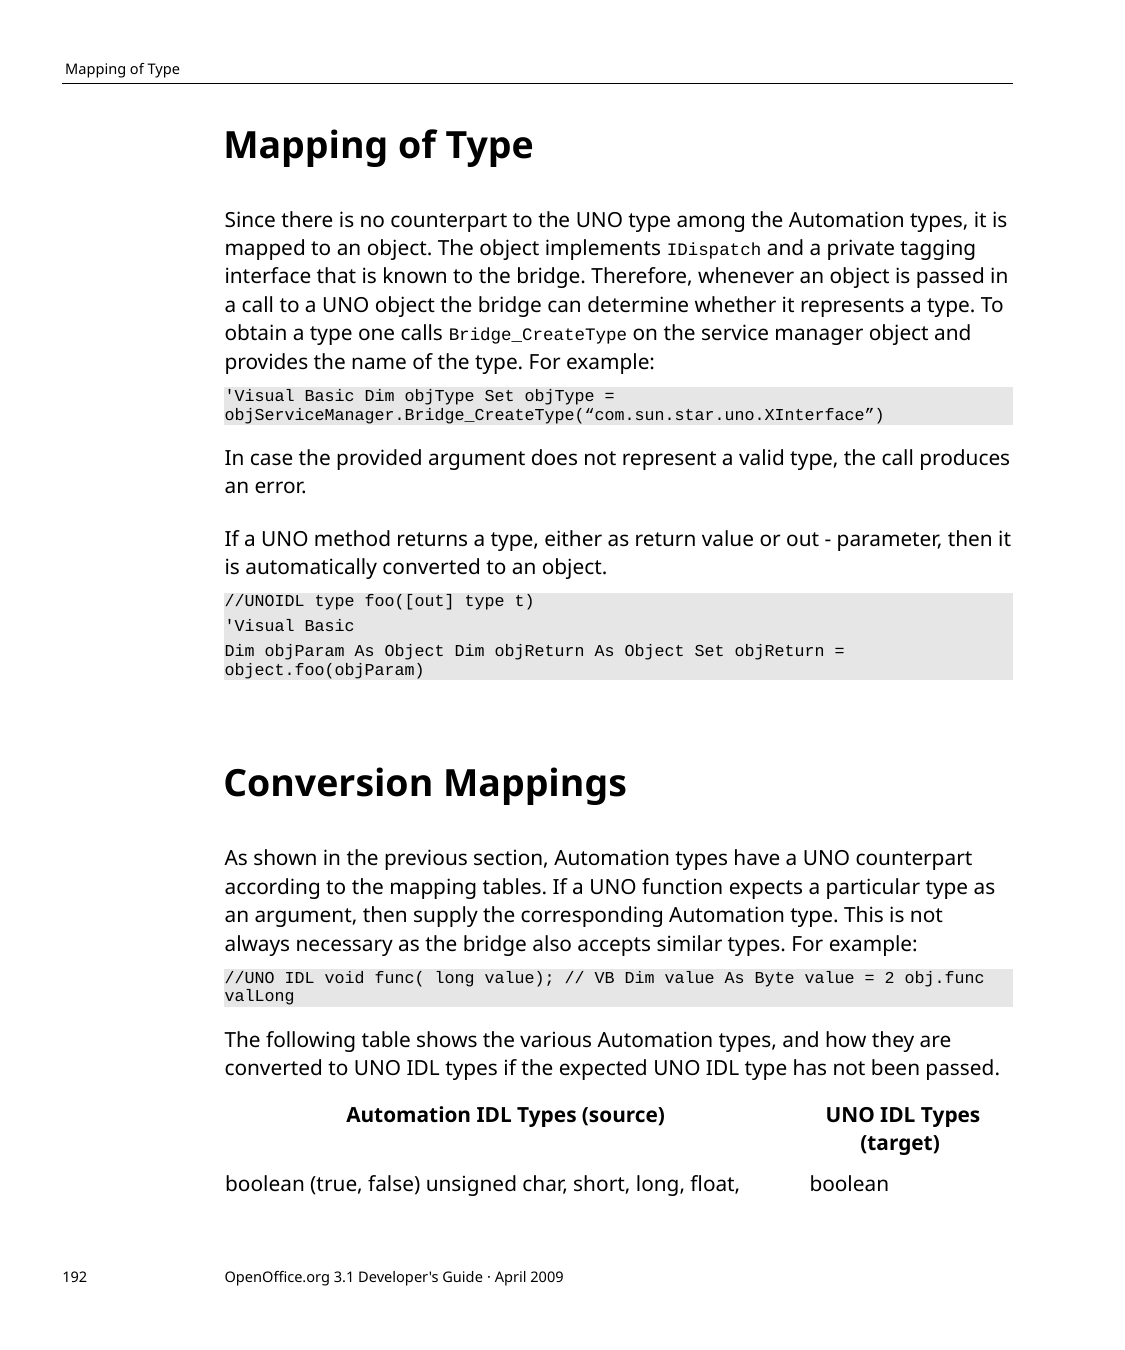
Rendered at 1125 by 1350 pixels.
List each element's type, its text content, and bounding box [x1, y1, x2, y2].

table_cell boolean [809, 1163, 1014, 1203]
table_cell boolean (true, false) unsigned char, short, long, float, [225, 1163, 809, 1203]
text //UNO IDL void func( long value); // VB Dim value As Byte value = 2 obj.func valLong [224, 969, 1013, 1007]
text 'Visual Basic Dim objType Set objType = objServiceManager.Bridge_CreateType(“com.sun.star.uno.XInterface”) [224, 387, 1013, 425]
text Dim objParam As Object Dim objReturn As Object Set objReturn = object.foo(objParam) [224, 642, 1013, 680]
text As shown in the previous section, Automation types have a UNO counterpart according to the mapping tables. If a UNO function expects a particular type as an argument, then supply the corresponding Automation type. This is not always necessary as the bridge also accepts similar types. For example: [224, 843, 1013, 957]
subtitle Conversion Mappings [62, 757, 1013, 808]
table_header Automation IDL Types (source) [225, 1094, 809, 1163]
subtitle Mapping of Type [62, 118, 1013, 169]
text Since there is no counterpart to the UNO type among the Automation types, it is mapped to an object. The object implements IDispatch and a private tagging interface that is known to the bridge. Therefore, whenever an object is passed in a call to a UNO object the bridge can determine whether it represents a type. To obtain a type one calls Bridge_CreateType on the service manager object and provides the name of the type. For example: [224, 205, 1013, 375]
text 'Visual Basic [224, 617, 1013, 636]
table_header UNO IDL Types (target) [809, 1094, 1014, 1163]
text //UNOIDL type foo([out] type t) [224, 593, 1013, 612]
text In case the provided argument does not represent a valid type, the call produces an error. [224, 443, 1013, 500]
text The following table shows the various Automation types, and how they are converted to UNO IDL types if the expected UNO IDL type has not been passed. [224, 1025, 1013, 1082]
text If a UNO method returns a type, either as return value or out - parameter, then it is automatically converted to an object. [224, 524, 1013, 581]
